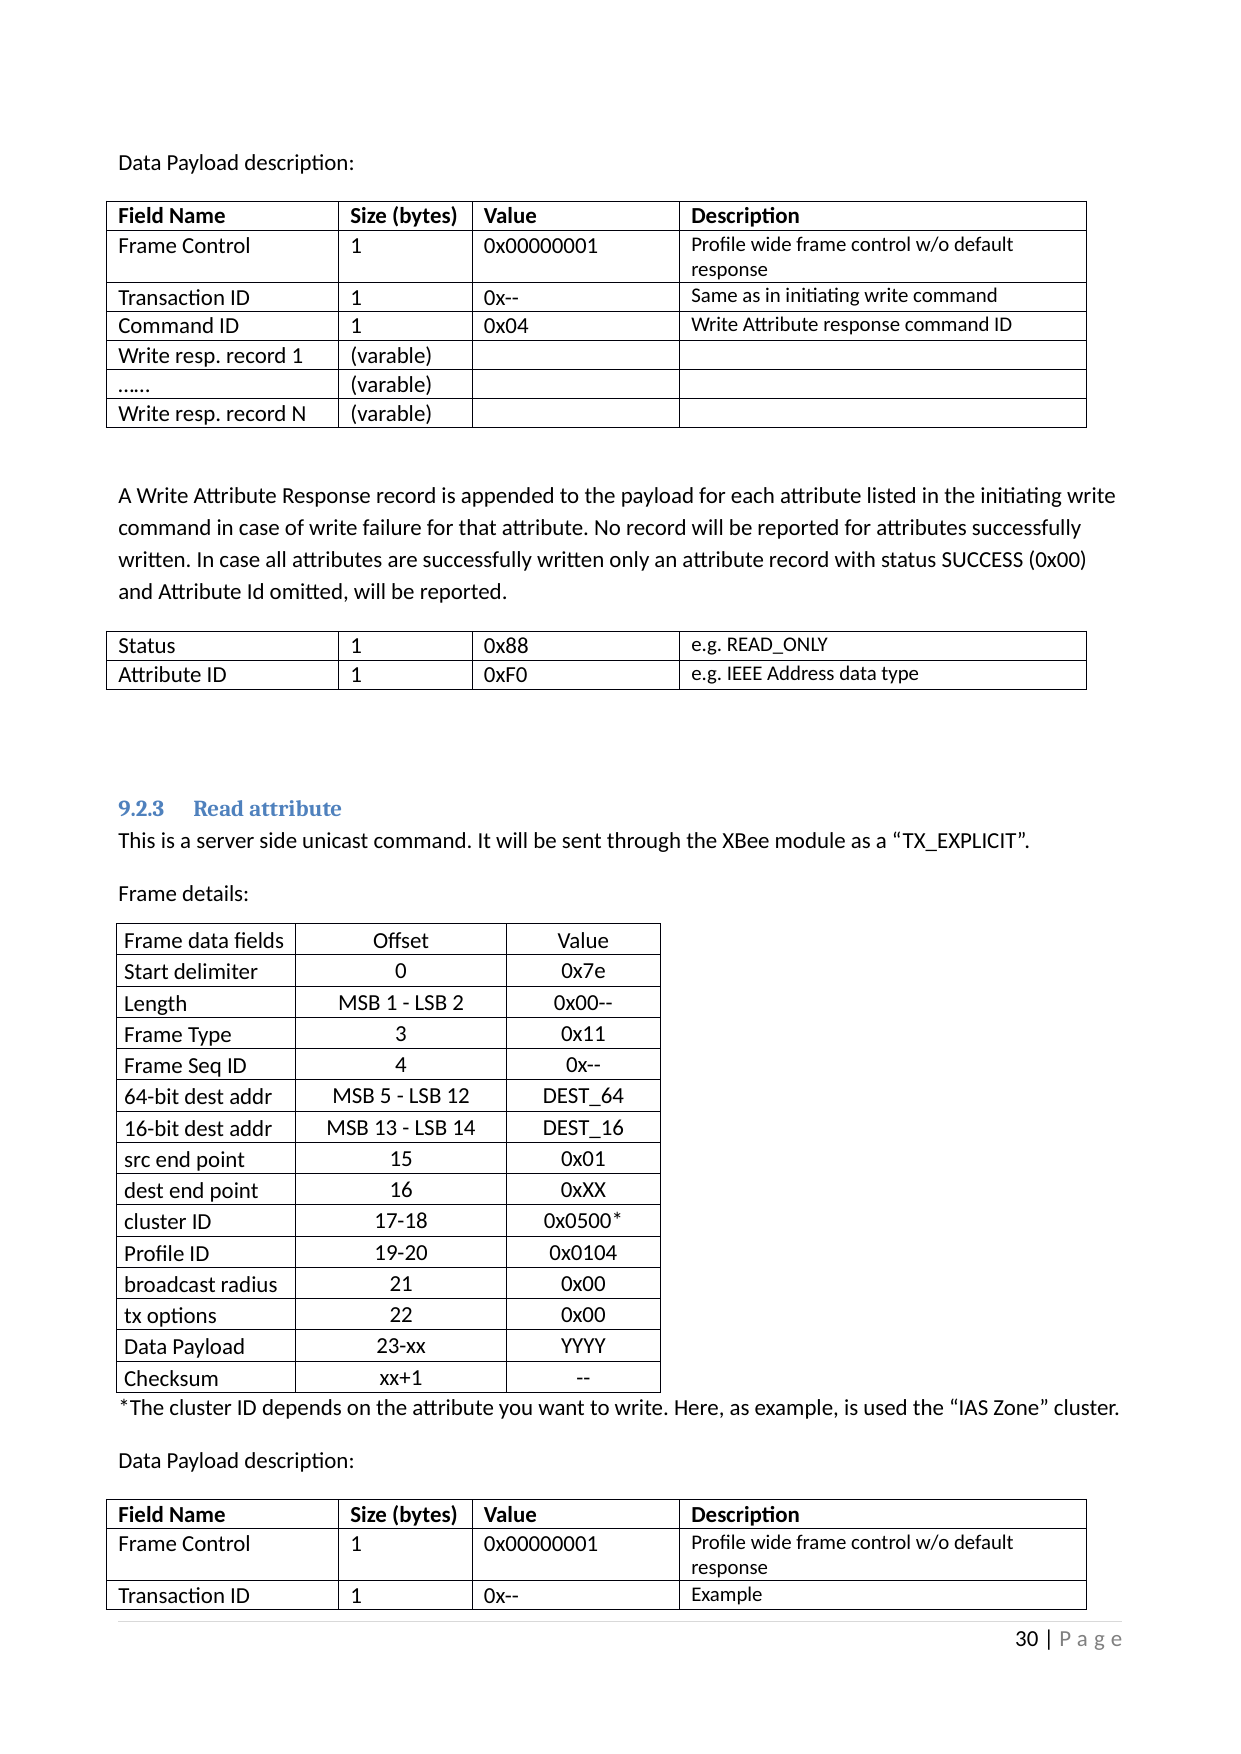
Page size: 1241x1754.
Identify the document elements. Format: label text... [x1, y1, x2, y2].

table_cell cluster ID [117, 1205, 295, 1236]
table_cell 23-xx [296, 1330, 506, 1361]
table_cell 1 [339, 231, 472, 282]
table_cell e.g. IEEE Address data type [680, 661, 1086, 689]
table_cell Frame Control [107, 231, 338, 282]
table_cell 1 [339, 312, 472, 340]
table_cell 0 [296, 955, 506, 986]
table_cell YYYY [507, 1330, 660, 1361]
table_cell DEST_64 [507, 1080, 660, 1111]
table_header Size (bytes) [339, 202, 472, 230]
table_header Value [507, 924, 660, 954]
table_cell Profile wide frame control w/o default response [680, 231, 1086, 282]
table_cell broadcast radius [117, 1268, 295, 1298]
table_cell Transaction ID [107, 1581, 338, 1609]
table_cell Write Attribute response command ID [680, 312, 1086, 340]
table_header Value [473, 202, 679, 230]
table_header Status [107, 632, 338, 659]
text Data Payload description: [118, 1446, 1122, 1474]
table_header Description [680, 202, 1086, 230]
table_cell [473, 399, 679, 427]
table_cell Write resp. record N [107, 399, 338, 427]
table_cell DEST_16 [507, 1112, 660, 1142]
table_cell 15 [296, 1143, 506, 1173]
table_cell 0x01 [507, 1143, 660, 1173]
table_cell 0x-- [473, 283, 679, 311]
table_cell xx+1 [296, 1362, 506, 1392]
table_cell 64-bit dest addr [117, 1080, 295, 1111]
table_cell Length [117, 987, 295, 1017]
table_header e.g. READ_ONLY [680, 632, 1086, 659]
table_cell 17-18 [296, 1205, 506, 1236]
table_cell 1 [339, 1529, 472, 1580]
table_cell 0x0500* [507, 1205, 660, 1236]
table_cell Command ID [107, 312, 338, 340]
table_cell (varable) [339, 370, 472, 398]
table_header Field Name [107, 202, 338, 230]
text Frame details: [118, 879, 1122, 907]
table_cell 0x00-- [507, 987, 660, 1017]
table_cell MSB 5 - LSB 12 [296, 1080, 506, 1111]
table_cell 0x00000001 [473, 1529, 679, 1580]
table_cell Start delimiter [117, 955, 295, 986]
text A Write Attribute Response record is appended to the payload for each attribute listed in the initiating write command in case of write failure for that attribute. No record will be reported for attributes successfully written. In case all attributes are successfully written only an attribute record with status SUCCESS (0x00) and Attribute Id omitted, will be reported. [118, 481, 1122, 606]
table_cell [473, 370, 679, 398]
table_cell 0xXX [507, 1174, 660, 1204]
table_cell 1 [339, 283, 472, 311]
table_cell 0x00 [507, 1268, 660, 1298]
table_cell (varable) [339, 341, 472, 369]
table_cell [680, 399, 1086, 427]
table_cell Profile wide frame control w/o default response [680, 1529, 1086, 1580]
table_cell 0x00 [507, 1299, 660, 1329]
table_header Field Name [107, 1500, 338, 1528]
table_cell [680, 341, 1086, 369]
table_cell Example [680, 1581, 1086, 1609]
table_header Offset [296, 924, 506, 954]
text This is a server side unicast command. It will be sent through the XBee module as a “TX_EXPLICIT”. [118, 826, 1122, 854]
table_cell (varable) [339, 399, 472, 427]
table_cell dest end point [117, 1174, 295, 1204]
table_cell Transaction ID [107, 283, 338, 311]
table_cell 0x-- [507, 1049, 660, 1079]
table_cell 1 [339, 1581, 472, 1609]
table_cell 21 [296, 1268, 506, 1298]
table_cell Frame Type [117, 1018, 295, 1048]
table_header 1 [339, 632, 472, 659]
table_cell Profile ID [117, 1237, 295, 1267]
table_cell Write resp. record 1 [107, 341, 338, 369]
table_cell Attribute ID [107, 661, 338, 689]
table_cell 0x04 [473, 312, 679, 340]
table_cell 0xF0 [473, 661, 679, 689]
table_header Description [680, 1500, 1086, 1528]
table_cell tx options [117, 1299, 295, 1329]
table_cell …… [107, 370, 338, 398]
table_cell 1 [339, 661, 472, 689]
table_cell 0x7e [507, 955, 660, 986]
table_cell src end point [117, 1143, 295, 1173]
table_cell Data Payload [117, 1330, 295, 1361]
table_header Value [473, 1500, 679, 1528]
table_cell 0x00000001 [473, 231, 679, 282]
text *The cluster ID depends on the attribute you want to write. Here, as example, is used the “IAS Zone” cluster. [118, 1393, 1122, 1421]
table_cell 16 [296, 1174, 506, 1204]
table_cell Frame Control [107, 1529, 338, 1580]
text Data Payload description: [118, 148, 1122, 176]
table_cell 16-bit dest addr [117, 1112, 295, 1142]
table_cell 0x-- [473, 1581, 679, 1609]
table_cell -- [507, 1362, 660, 1392]
table_header Size (bytes) [339, 1500, 472, 1528]
table_cell 19-20 [296, 1237, 506, 1267]
table_cell 22 [296, 1299, 506, 1329]
table_cell 3 [296, 1018, 506, 1048]
subtitle Read attribute [118, 796, 1122, 822]
table_cell Checksum [117, 1362, 295, 1392]
table_cell [473, 341, 679, 369]
table_cell MSB 1 - LSB 2 [296, 987, 506, 1017]
table_cell 0x11 [507, 1018, 660, 1048]
table_cell [680, 370, 1086, 398]
table_cell MSB 13 - LSB 14 [296, 1112, 506, 1142]
table_cell 4 [296, 1049, 506, 1079]
table_cell Frame Seq ID [117, 1049, 295, 1079]
table_cell Same as in initiating write command [680, 283, 1086, 311]
table_header Frame data fields [117, 924, 295, 954]
table_cell 0x0104 [507, 1237, 660, 1267]
table_header 0x88 [473, 632, 679, 659]
